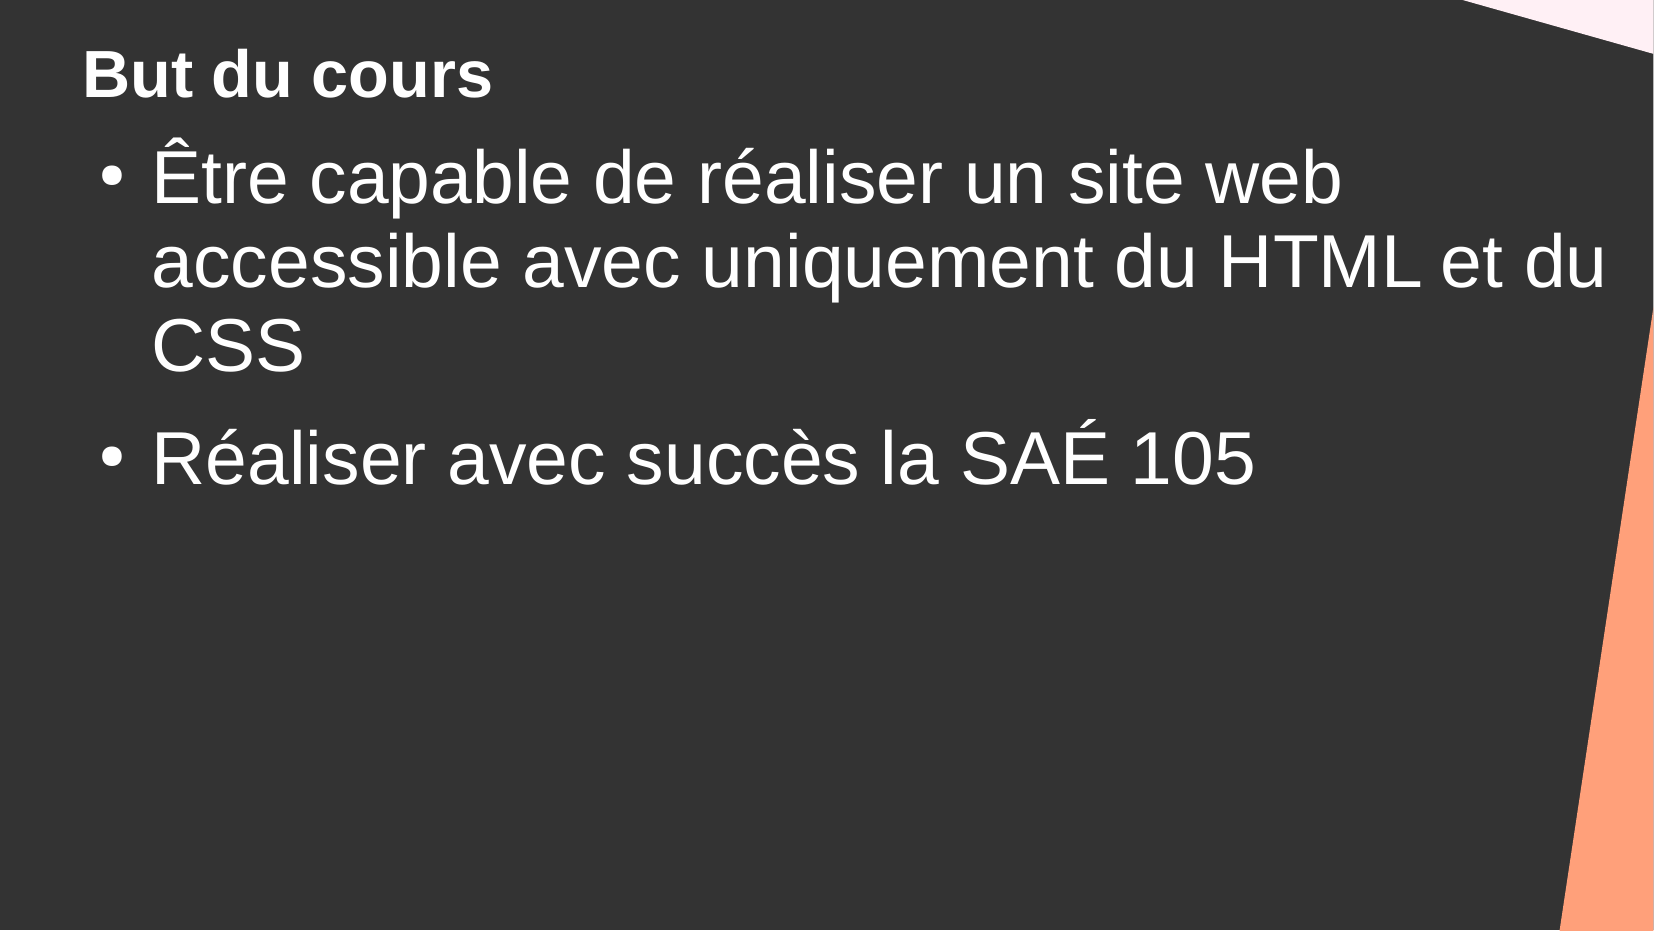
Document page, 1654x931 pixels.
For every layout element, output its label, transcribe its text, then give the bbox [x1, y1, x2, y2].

text_box [1462, 0, 1654, 55]
title But du cours [82, 36, 1571, 122]
text_box [1559, 303, 1654, 931]
list Être capable de réaliser un site web accessible avec uniquement du HTML et du CSS Réaliser avec succès la SAÉ 105 [80, 135, 1620, 762]
